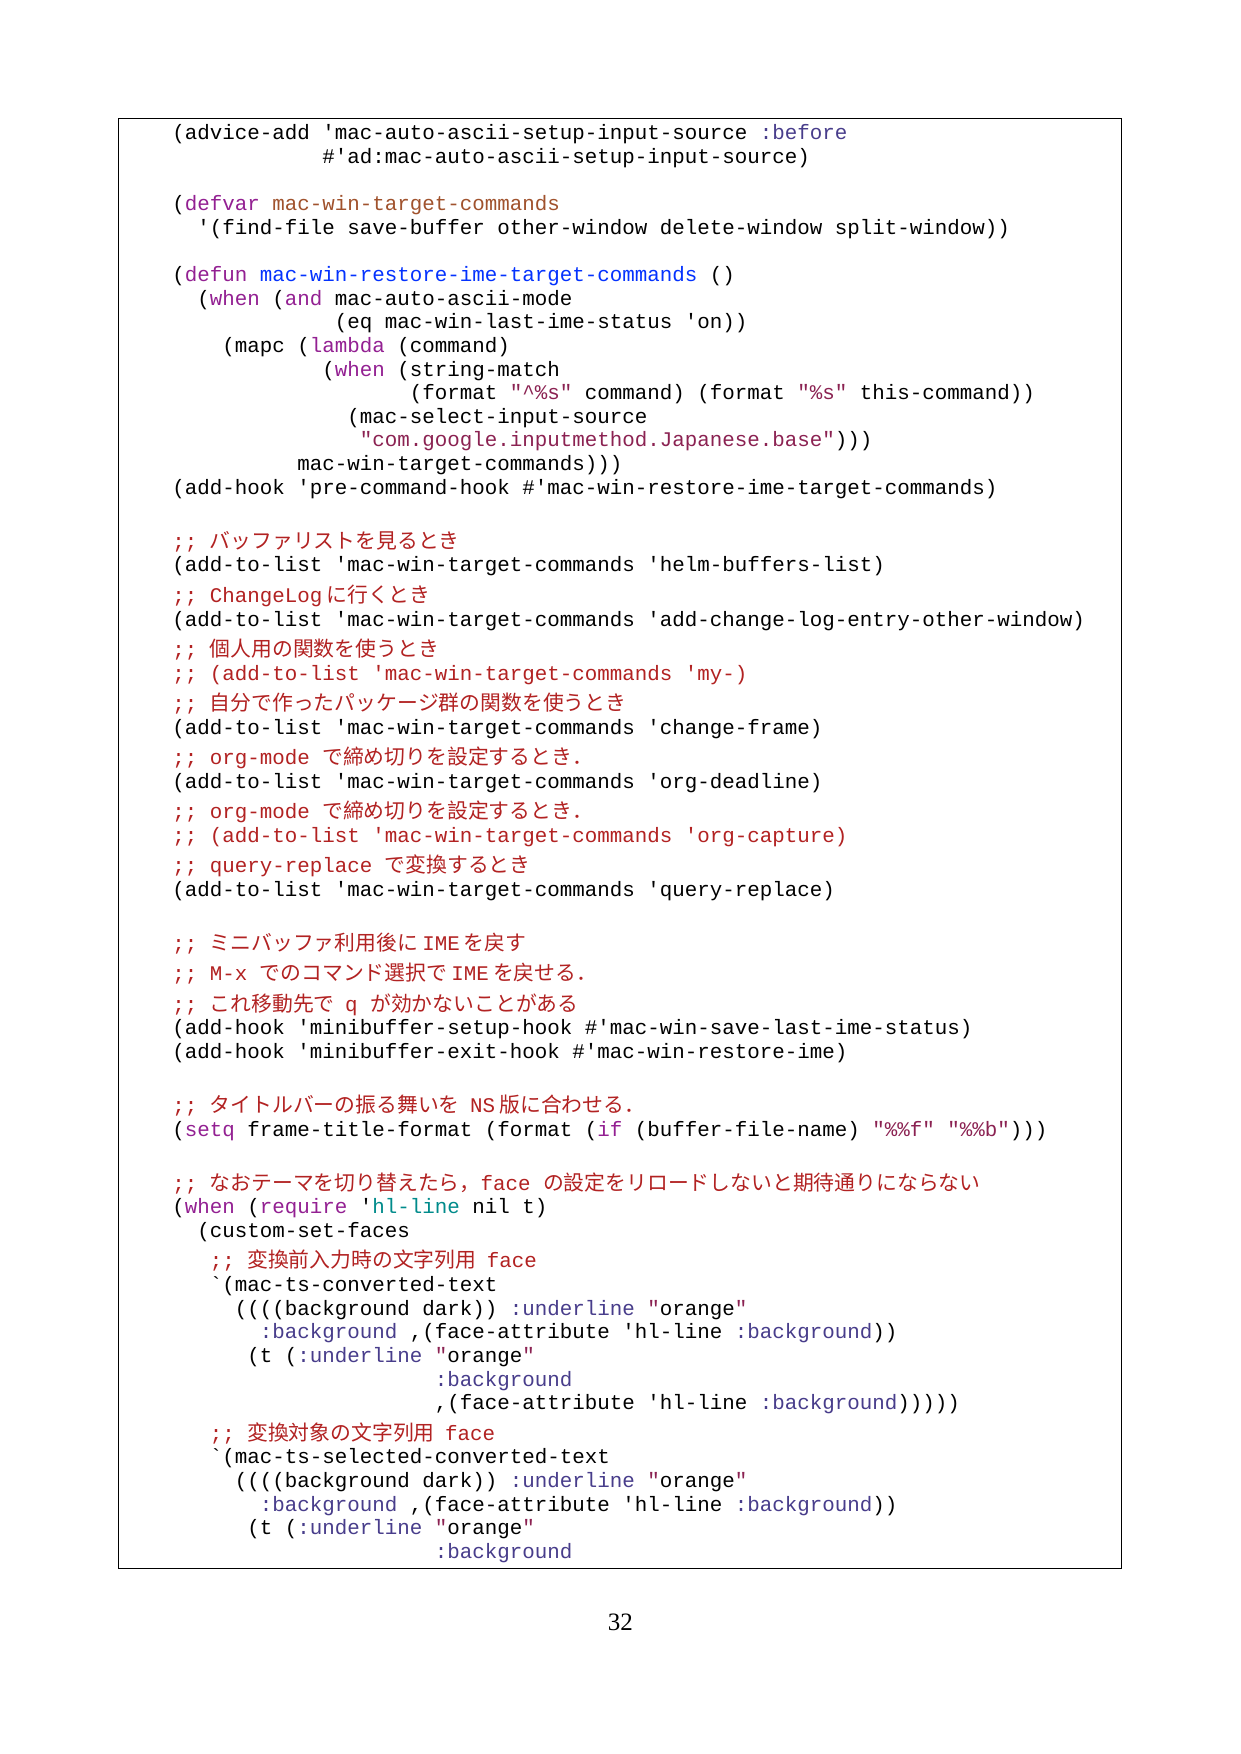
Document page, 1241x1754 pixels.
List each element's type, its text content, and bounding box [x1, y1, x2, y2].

text ;; query-replace で変換するとき [119, 844, 1121, 875]
text mac-win-target-commands))) [119, 449, 1121, 473]
text ;; org-mode で締め切りを設定するとき． [119, 790, 1121, 821]
text (add-to-list 'mac-win-target-commands 'change-frame) [119, 713, 1121, 736]
text ;; 自分で作ったパッケージ群の関数を使うとき [119, 682, 1121, 713]
text (add-to-list 'mac-win-target-commands 'add-change-log-entry-other-window) [119, 604, 1121, 628]
text `(mac-ts-selected-converted-text [119, 1442, 1121, 1466]
text (add-to-list 'mac-win-target-commands 'org-deadline) [119, 767, 1121, 790]
text ;; 個人用の関数を使うとき [119, 628, 1121, 659]
text ;; (add-to-list 'mac-win-target-commands 'my-) [119, 659, 1121, 682]
text (defun mac-win-restore-ime-target-commands () [119, 260, 1121, 284]
text ;; M-x でのコマンド選択でIMEを戻せる． [119, 953, 1121, 983]
text ;; ChangeLogに行くとき [119, 574, 1121, 604]
text (mac-select-input-source [119, 402, 1121, 426]
text (add-hook 'minibuffer-setup-hook #'mac-win-save-last-ime-status) [119, 1013, 1121, 1037]
text ;; バッファリストを見るとき [119, 520, 1121, 551]
text ((((background dark)) :underline "orange" [119, 1294, 1121, 1317]
text (t (:underline "orange" [119, 1513, 1121, 1537]
text ;; (add-to-list 'mac-win-target-commands 'org-capture) [119, 821, 1121, 844]
text ;; タイトルバーの振る舞いを NS版に合わせる． [119, 1084, 1121, 1115]
text (t (:underline "orange" [119, 1341, 1121, 1365]
text (when (and mac-auto-ascii-mode [119, 284, 1121, 307]
text ;; ミニバッファ利用後にIMEを戻す [119, 922, 1121, 953]
text :background ,(face-attribute 'hl-line :background)) [119, 1317, 1121, 1341]
text `(mac-ts-converted-text [119, 1270, 1121, 1294]
text (add-hook 'pre-command-hook #'mac-win-restore-ime-target-commands) [119, 473, 1121, 496]
text ;; 変換対象の文字列用 face [119, 1412, 1121, 1442]
text (format "^%s" command) (format "%s" this-command)) [119, 378, 1121, 402]
text (eq mac-win-last-ime-status 'on)) [119, 307, 1121, 331]
text ;; org-mode で締め切りを設定するとき． [119, 736, 1121, 767]
text (mapc (lambda (command) [119, 331, 1121, 354]
text :background [119, 1537, 1121, 1568]
text (setq frame-title-format (format (if (buffer-file-name) "%%f" "%%b"))) [119, 1115, 1121, 1138]
text ;; なおテーマを切り替えたら，face の設定をリロードしないと期待通りにならない [119, 1162, 1121, 1192]
text (defvar mac-win-target-commands [119, 189, 1121, 213]
text ,(face-attribute 'hl-line :background))))) [119, 1388, 1121, 1412]
text (add-hook 'minibuffer-exit-hook #'mac-win-restore-ime) [119, 1037, 1121, 1061]
text #'ad:mac-auto-ascii-setup-input-source) [119, 142, 1121, 165]
text (custom-set-faces [119, 1216, 1121, 1240]
text ;; これ移動先で q が効かないことがある [119, 983, 1121, 1013]
text ;; 変換前入力時の文字列用 face [119, 1240, 1121, 1270]
text ((((background dark)) :underline "orange" [119, 1466, 1121, 1490]
text (add-to-list 'mac-win-target-commands 'helm-buffers-list) [119, 551, 1121, 574]
text :background [119, 1365, 1121, 1388]
text (when (string-match [119, 354, 1121, 378]
text (when (require 'hl-line nil t) [119, 1192, 1121, 1216]
text (advice-add 'mac-auto-ascii-setup-input-source :before [119, 119, 1121, 142]
text "com.google.inputmethod.Japanese.base"))) [119, 426, 1121, 449]
text :background ,(face-attribute 'hl-line :background)) [119, 1490, 1121, 1513]
text '(find-file save-buffer other-window delete-window split-window)) [119, 213, 1121, 236]
text (add-to-list 'mac-win-target-commands 'query-replace) [119, 875, 1121, 898]
